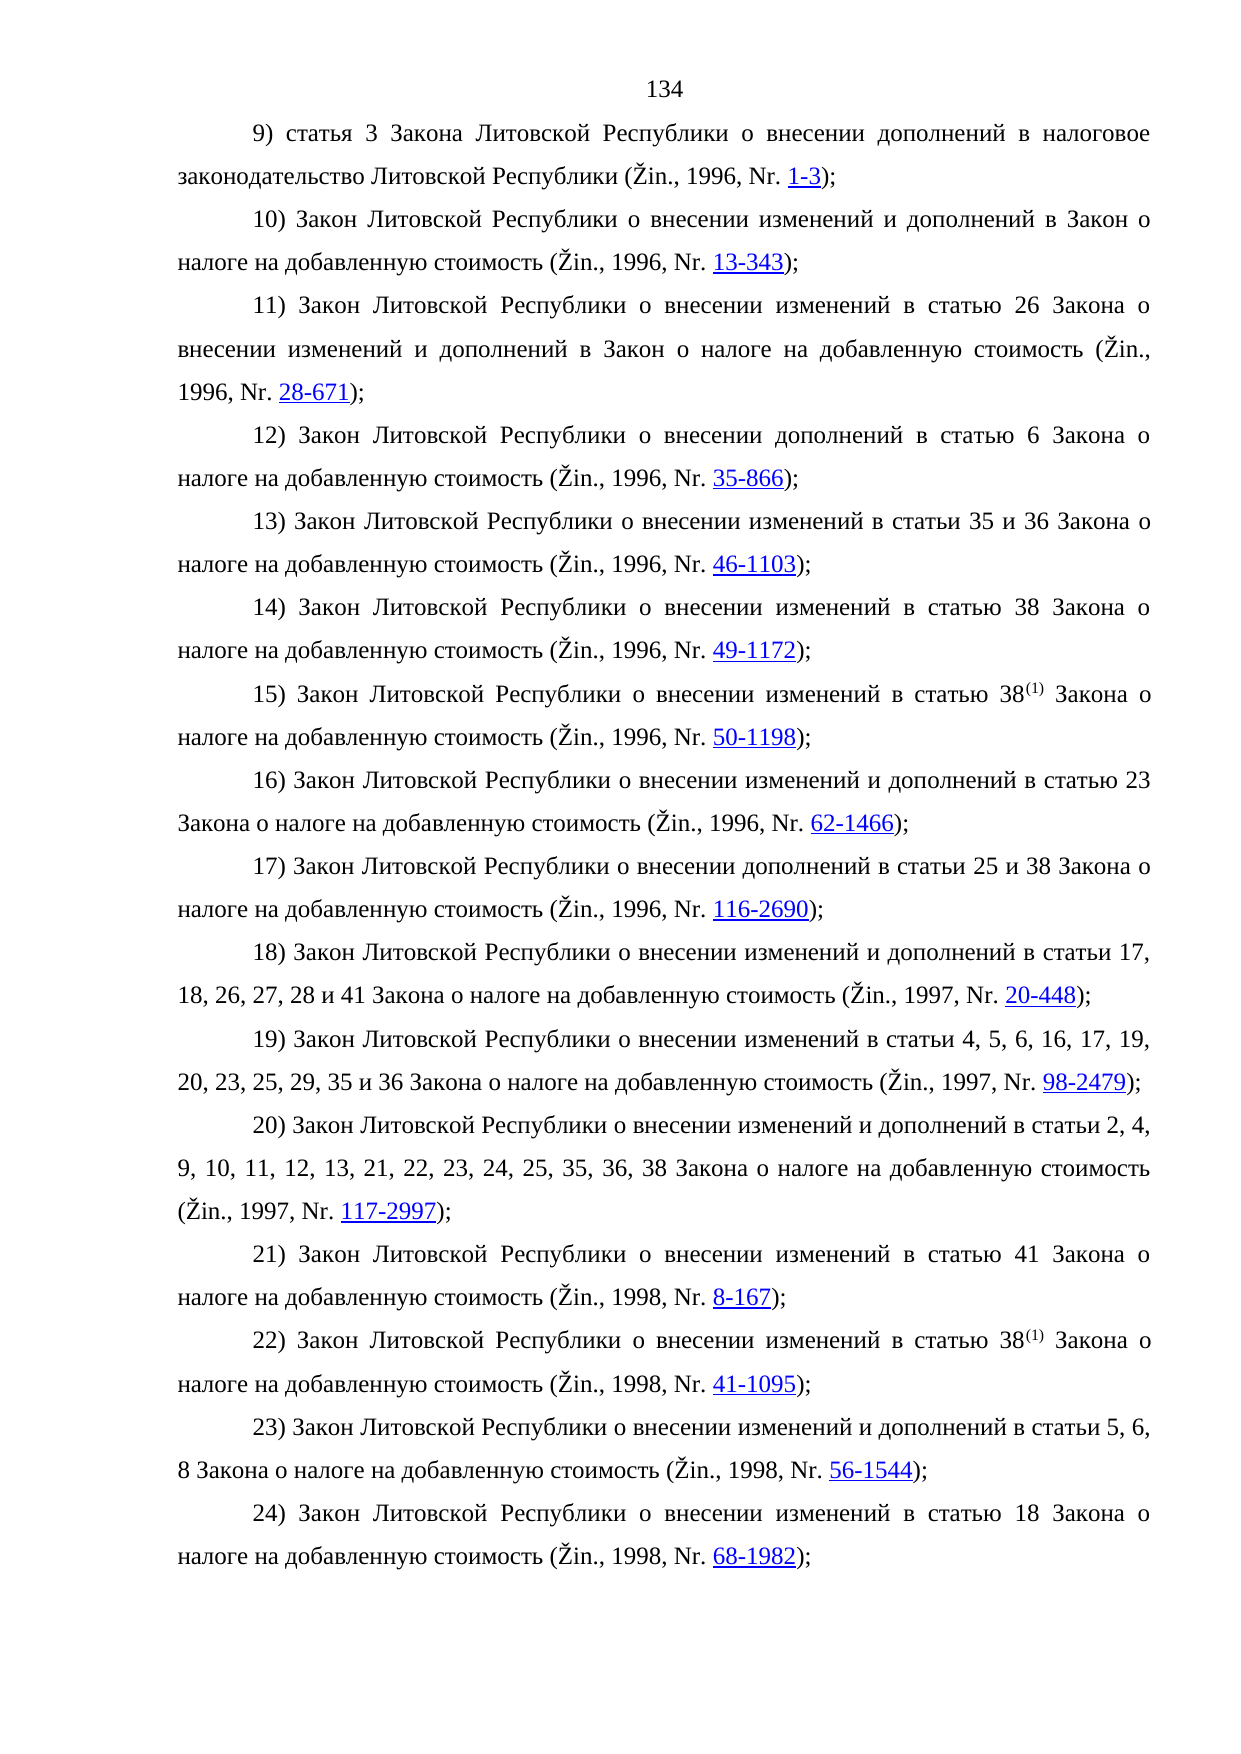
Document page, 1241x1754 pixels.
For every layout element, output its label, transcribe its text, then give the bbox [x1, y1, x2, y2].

text 21) Закон Литовской Республики о внесении изменений в статью 41 Закона о налоге на добавленную стоимость (Žin., 1998, Nr. 8-167); [177, 1239, 1152, 1311]
text 24) Закон Литовской Республики о внесении изменений в статью 18 Закона о налоге на добавленную стоимость (Žin., 1998, Nr. 68-1982); [177, 1498, 1152, 1570]
text 14) Закон Литовской Республики о внесении изменений в статью 38 Закона о налоге на добавленную стоимость (Žin., 1996, Nr. 49-1172); [177, 592, 1152, 664]
text 12) Закон Литовской Республики о внесении дополнений в статью 6 Закона о налоге на добавленную стоимость (Žin., 1996, Nr. 35-866); [177, 420, 1152, 492]
text 9) статья 3 Закона Литовской Республики о внесении дополнений в налоговое законодательство Литовской Республики (Žin., 1996, Nr. 1-3); [177, 118, 1152, 190]
text 22) Закон Литовской Республики о внесении изменений в статью 38(1) Закона о налоге на добавленную стоимость (Žin., 1998, Nr. 41-1095); [177, 1326, 1152, 1397]
text 23) Закон Литовской Республики о внесении изменений и дополнений в статьи 5, 6, 8 Закона о налоге на добавленную стоимость (Žin., 1998, Nr. 56-1544); [177, 1412, 1152, 1484]
text 13) Закон Литовской Республики о внесении изменений в статьи 35 и 36 Закона о налоге на добавленную стоимость (Žin., 1996, Nr. 46-1103); [177, 506, 1152, 578]
text 15) Закон Литовской Республики о внесении изменений в статью 38(1) Закона о налоге на добавленную стоимость (Žin., 1996, Nr. 50-1198); [177, 679, 1152, 751]
text 16) Закон Литовской Республики о внесении изменений и дополнений в статью 23 Закона о налоге на добавленную стоимость (Žin., 1996, Nr. 62-1466); [177, 765, 1152, 837]
text 10) Закон Литовской Республики о внесении изменений и дополнений в Закон о налоге на добавленную стоимость (Žin., 1996, Nr. 13-343); [177, 204, 1152, 276]
text 17) Закон Литовской Республики о внесении дополнений в статьи 25 и 38 Закона о налоге на добавленную стоимость (Žin., 1996, Nr. 116-2690); [177, 851, 1152, 923]
text 20) Закон Литовской Республики о внесении изменений и дополнений в статьи 2, 4, 9, 10, 11, 12, 13, 21, 22, 23, 24, 25, 35, 36, 38 Закона о налоге на добавленную стоимость (Žin., 1997, Nr. 117-2997); [177, 1110, 1152, 1225]
text 11) Закон Литовской Республики о внесении изменений в статью 26 Закона о внесении изменений и дополнений в Закон о налоге на добавленную стоимость (Žin., 1996, Nr. 28-671); [177, 291, 1152, 406]
text 18) Закон Литовской Республики о внесении изменений и дополнений в статьи 17, 18, 26, 27, 28 и 41 Закона о налоге на добавленную стоимость (Žin., 1997, Nr. 20-448); [177, 937, 1152, 1009]
text 19) Закон Литовской Республики о внесении изменений в статьи 4, 5, 6, 16, 17, 19, 20, 23, 25, 29, 35 и 36 Закона о налоге на добавленную стоимость (Žin., 1997, Nr. 98-2479); [177, 1024, 1152, 1096]
